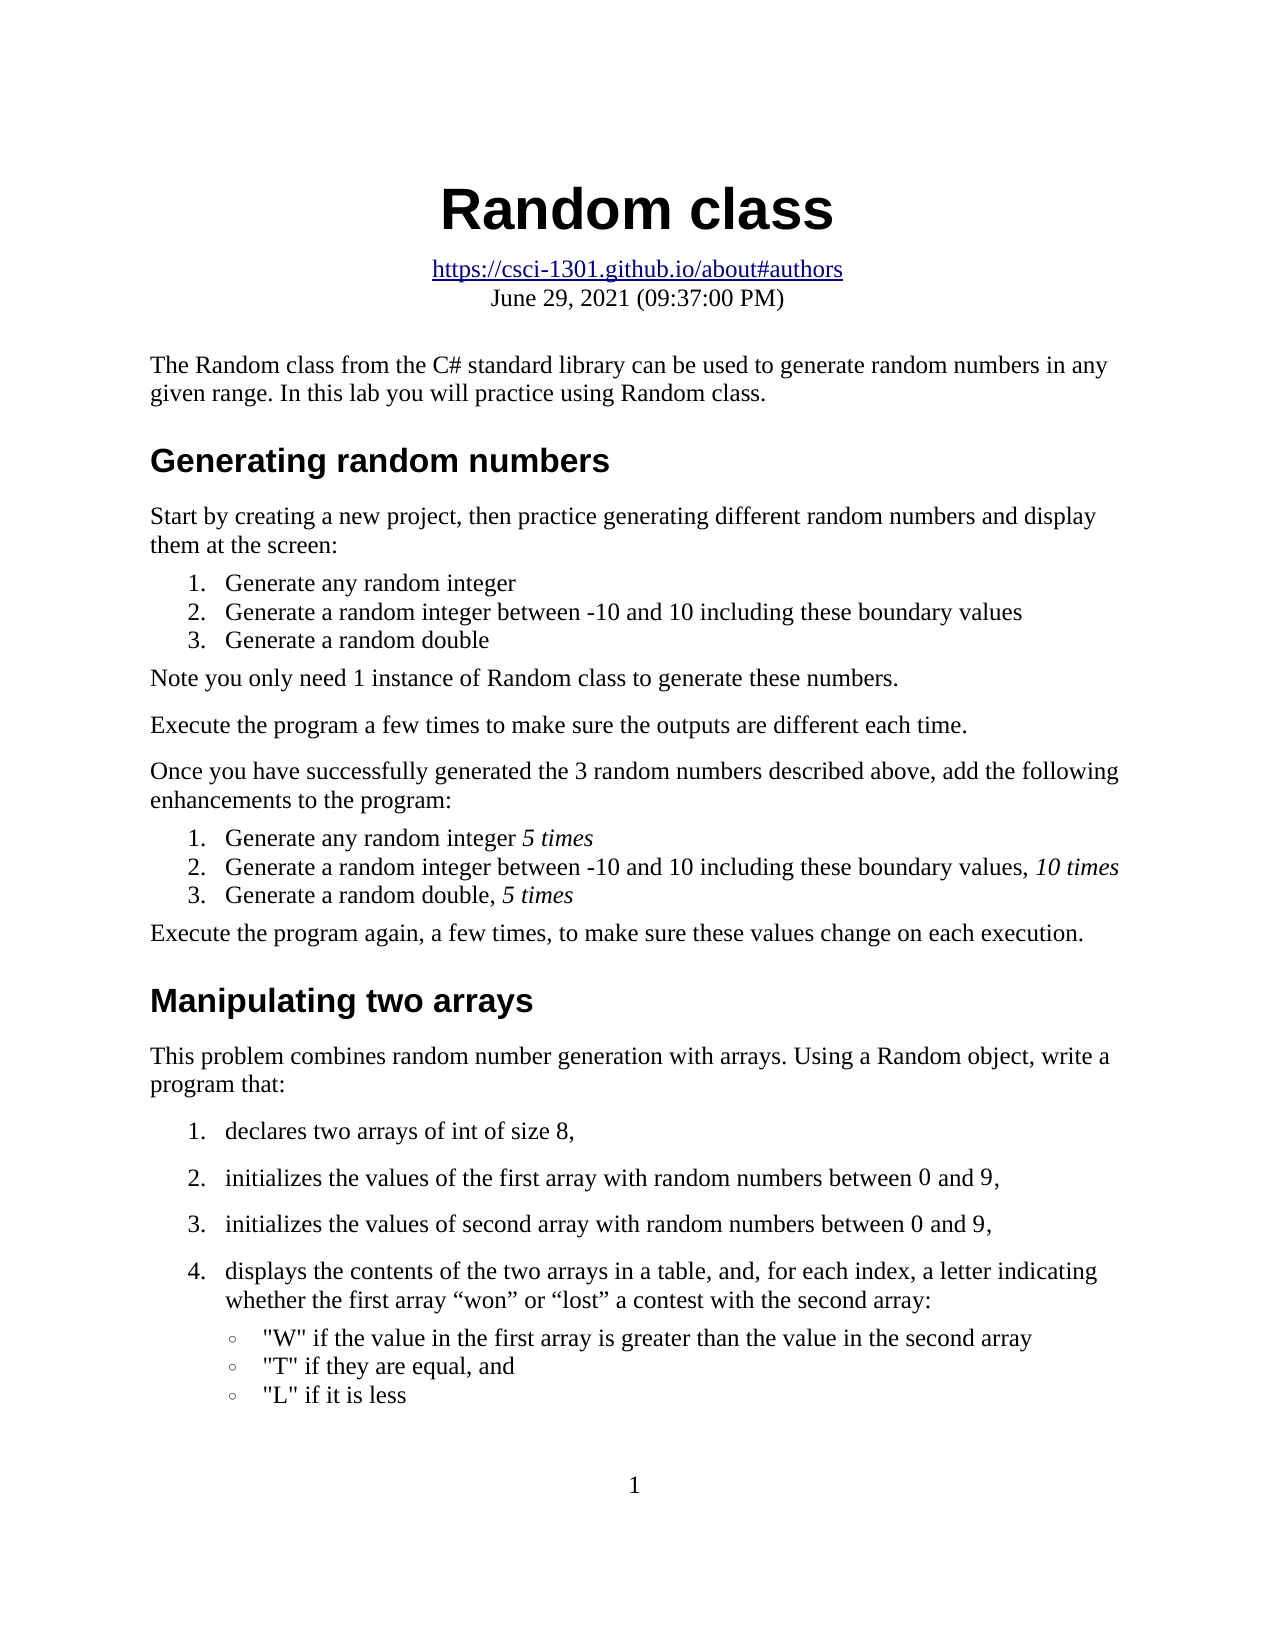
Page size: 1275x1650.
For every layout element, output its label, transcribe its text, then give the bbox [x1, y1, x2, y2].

title Random class [150, 175, 1125, 242]
subtitle Generating random numbers [150, 441, 1125, 480]
text June 29, 2021 (09:37:00 PM) [150, 283, 1125, 312]
text https://csci-1301.github.io/about#authors [150, 254, 1125, 283]
list "W" if the value in the first array is greater than the value in the second array [225, 1323, 1125, 1351]
list Generate any random integer 5 times [187, 823, 1125, 852]
list Generate a random integer between -10 and 10 including these boundary values [187, 597, 1125, 625]
list Generate a random integer between -10 and 10 including these boundary values, 10 times [187, 852, 1125, 880]
list initializes the values of second array with random numbers between and , [187, 1209, 1125, 1238]
text Once you have successfully generated the 3 random numbers described above, add the following enhancements to the program: [150, 756, 1125, 814]
text The Random class from the C# standard library can be used to generate random numbers in any given range. In this lab you will practice using Random class. [150, 350, 1125, 407]
list Generate any random integer [187, 568, 1125, 597]
subtitle Manipulating two arrays [150, 981, 1125, 1019]
text Execute the program a few times to make sure the outputs are different each time. [150, 710, 1125, 738]
list "L" if it is less [225, 1380, 1125, 1409]
list "T" if they are equal, and [225, 1351, 1125, 1380]
list Generate a random double, 5 times [187, 880, 1125, 909]
text Start by creating a new project, then practice generating different random numbers and display them at the screen: [150, 501, 1125, 559]
text This problem combines random number generation with arrays. Using a Random object, write a program that: [150, 1041, 1125, 1098]
text Note you only need 1 instance of Random class to generate these numbers. [150, 663, 1125, 692]
text Execute the program again, a few times, to make sure these values change on each execution. [150, 918, 1125, 947]
list Generate a random double [187, 625, 1125, 654]
list initializes the values of the first array with random numbers between and , [187, 1163, 1125, 1192]
list declares two arrays of int of size 8, [187, 1116, 1125, 1145]
list displays the contents of the two arrays in a table, and, for each index, a letter indicating whether the first array “won” or “lost” a contest with the second array: [187, 1256, 1125, 1314]
